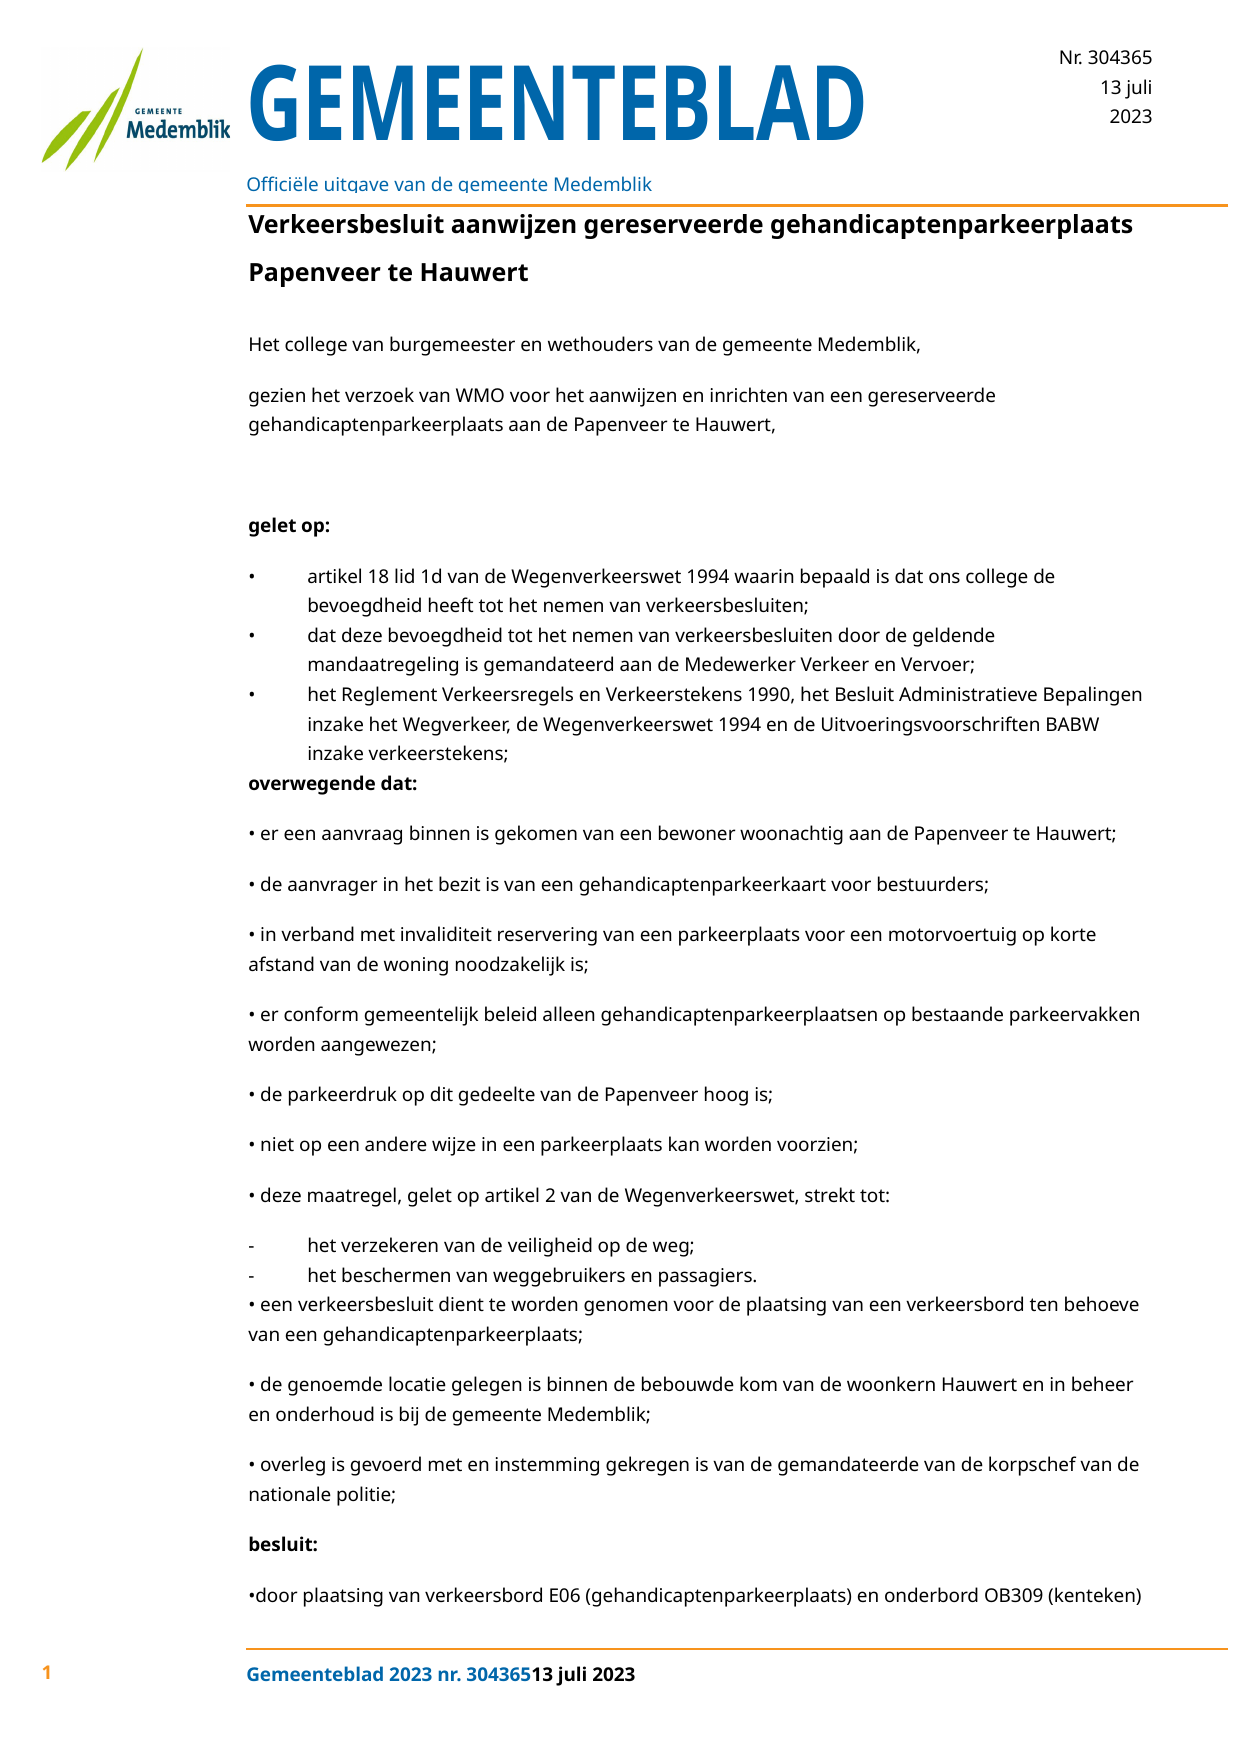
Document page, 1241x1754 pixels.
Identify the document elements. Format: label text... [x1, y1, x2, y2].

picture [41, 47, 231, 172]
text • in verband met invaliditeit reservering van een parkeerplaats voor een motorvoertuig op korte afstand van de woning noodzakelijk is; [248, 921, 1152, 976]
text • overleg is gevoerd met en instemming gekregen is van de gemandateerde van de korpschef van de nationale politie; [248, 1452, 1152, 1507]
text overwegende dat: [248, 770, 1152, 796]
text besluit: [248, 1532, 1152, 1557]
text • de parkeerdruk op dit gedeelte van de Papenveer hoog is; [248, 1081, 1152, 1107]
text • een verkeersbesluit dient te worden genomen voor de plaatsing van een verkeersbord ten behoeve van een gehandicaptenparkeerplaats; [248, 1292, 1152, 1347]
text Verkeersbesluit aanwijzen gereserveerde gehandicaptenparkeerplaats Papenveer te Hauwert [248, 207, 1152, 288]
text • de aanvrager in het bezit is van een gehandicaptenparkeerkaart voor bestuurders; [248, 871, 1152, 896]
text • deze maatregel, gelet op artikel 2 van de Wegenverkeerswet, strekt tot: [248, 1182, 1152, 1208]
text Het college van burgemeester en wethouders van de gemeente Medemblik, [248, 332, 1152, 357]
text • de genoemde locatie gelegen is binnen de bebouwde kom van de woonkern Hauwert en in beheer en onderhoud is bij de gemeente Medemblik; [248, 1372, 1152, 1427]
list het verzekeren van de veiligheid op de weg; [248, 1232, 1152, 1258]
list het beschermen van weggebruikers en passagiers. [248, 1262, 1152, 1288]
text • niet op een andere wijze in een parkeerplaats kan worden voorzien; [248, 1132, 1152, 1157]
text gezien het verzoek van WMO voor het aanwijzen en inrichten van een gereserveerde gehandicaptenparkeerplaats aan de Papenveer te Hauwert, [248, 382, 1152, 437]
list artikel 18 lid 1d van de Wegenverkeerswet 1994 waarin bepaald is dat ons college de bevoegdheid heeft tot het nemen van verkeersbesluiten; [248, 563, 1152, 618]
text • er een aanvraag binnen is gekomen van een bewoner woonachtig aan de Papenveer te Hauwert; [248, 820, 1152, 846]
text •door plaatsing van verkeersbord E06 (gehandicaptenparkeerplaats) en onderbord OB309 (kenteken) [248, 1582, 1152, 1608]
text • er conform gemeentelijk beleid alleen gehandicaptenparkeerplaatsen op bestaande parkeervakken worden aangewezen; [248, 1001, 1152, 1056]
list dat deze bevoegdheid tot het nemen van verkeersbesluiten door de geldende mandaatregeling is gemandateerd aan de Medewerker Verkeer en Vervoer; [248, 622, 1152, 677]
text gelet op: [248, 512, 1152, 538]
list het Reglement Verkeersregels en Verkeerstekens 1990, het Besluit Administratieve Bepalingen inzake het Wegverkeer, de Wegenverkeerswet 1994 en de Uitvoeringsvoorschriften BABW inzake verkeerstekens; [248, 681, 1152, 766]
